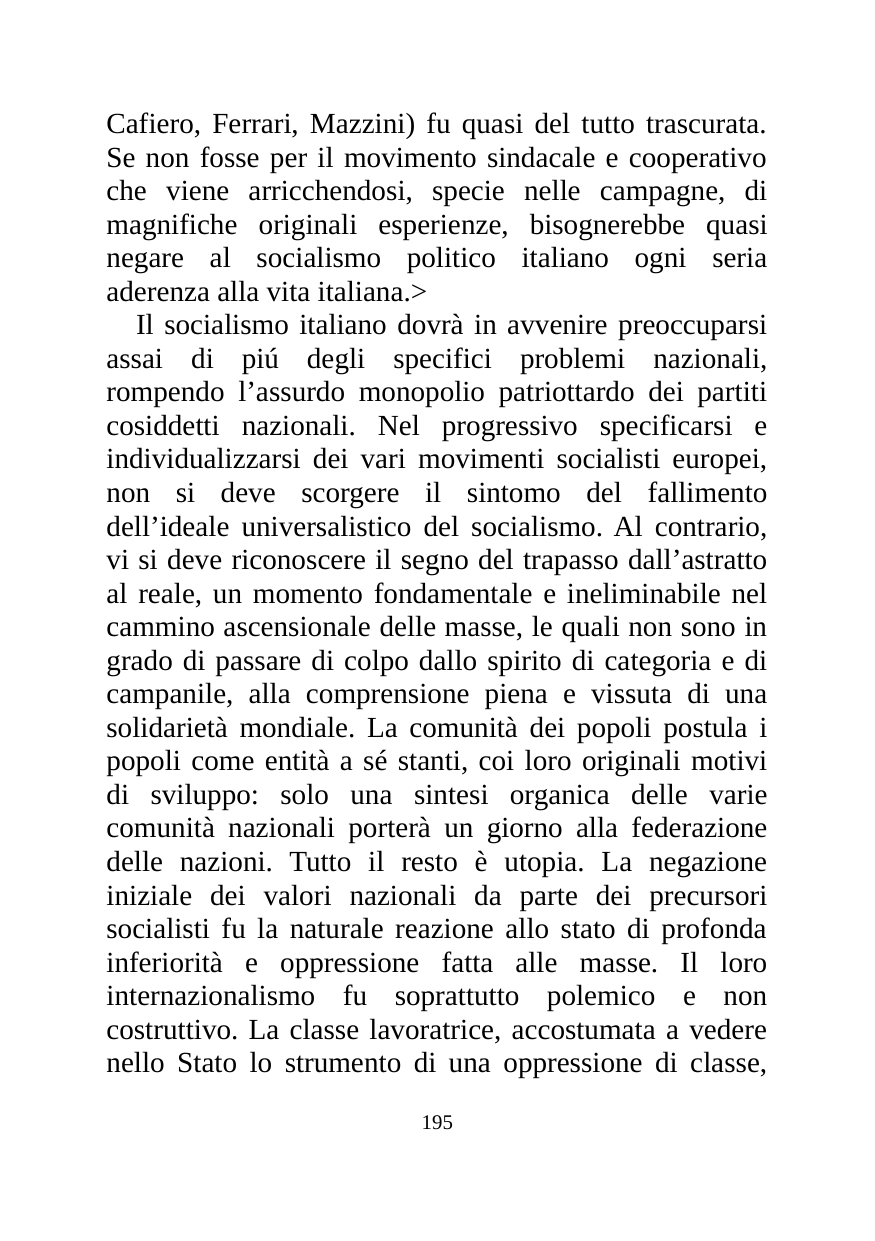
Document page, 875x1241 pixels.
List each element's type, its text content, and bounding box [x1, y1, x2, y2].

text Il socialismo italiano dovrà in avvenire preoccuparsi assai di piú degli specifici problemi nazionali, rompendo l’assurdo monopolio patriottardo dei partiti cosiddetti nazionali. Nel progressivo specificarsi e individualizzarsi dei vari movimenti socialisti europei, non si deve scorgere il sintomo del fallimento dell’ideale universalistico del socialismo. Al contrario, vi si deve riconoscere il segno del trapasso dall’astratto al reale, un momento fondamentale e ineliminabile nel cammino ascensionale delle masse, le quali non sono in grado di passare di colpo dallo spirito di categoria e di campanile, alla comprensione piena e vissuta di una solidarietà mondiale. La comunità dei popoli postula i popoli come entità a sé stanti, coi loro originali motivi di sviluppo: solo una sintesi organica delle varie comunità nazionali porterà un giorno alla federazione delle nazioni. Tutto il resto è utopia. La negazione iniziale dei valori nazionali da parte dei precursori socialisti fu la naturale reazione allo stato di profonda inferiorità e oppressione fatta alle masse. Il loro internazionalismo fu soprattutto polemico e non costruttivo. La classe lavoratrice, accostumata a vedere nello Stato lo strumento di una oppressione di classe, [106, 307, 768, 1079]
text Cafiero, Ferrari, Mazzini) fu quasi del tutto trascurata. Se non fosse per il movimento sindacale e cooperativo che viene arricchendosi, specie nelle campagne, di magnifiche originali esperienze, bisognerebbe quasi negare al socialismo politico italiano ogni seria aderenza alla vita italiana.> [106, 106, 768, 307]
